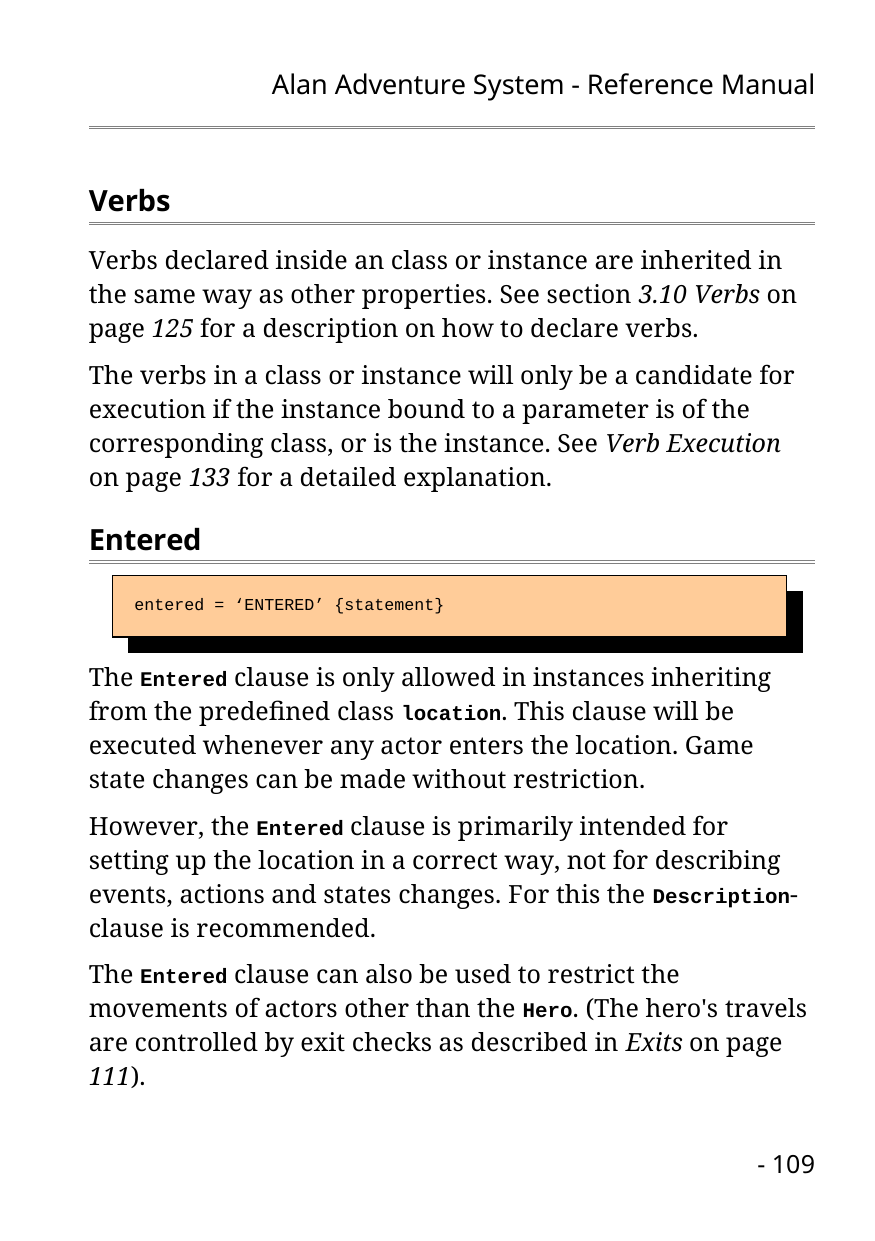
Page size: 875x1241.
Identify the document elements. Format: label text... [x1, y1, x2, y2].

text The Entered clause can also be used to restrict the movements of actors other than the Hero. (The hero's travels are controlled by exit checks as described in Exits on page 88). [88, 957, 815, 1093]
text Verbs declared inside an class or instance are inherited in the same way as other properties. See section 3.10 Verbs on page 100 for a description on how to declare verbs. [88, 243, 815, 345]
text The verbs in a class or instance will only be a candidate for execution if the instance bound to a parameter is of the corresponding class, or is the instance. See Verb Execution on page 106 for a detailed explanation. [88, 358, 815, 494]
subtitle Verbs [88, 180, 815, 224]
text However, the Entered clause is primarily intended for setting up the location in a correct way, not for describing events, actions and states changes. For this the Description-clause is recommended. [88, 809, 815, 944]
text entered = ‘ENTERED’ {statement} [113, 576, 786, 636]
text The Entered clause is only allowed in instances inheriting from the predefined class location. This clause will be executed whenever any actor enters the location. Game state changes can be made without restriction. [88, 660, 815, 796]
subtitle Entered [88, 519, 815, 563]
